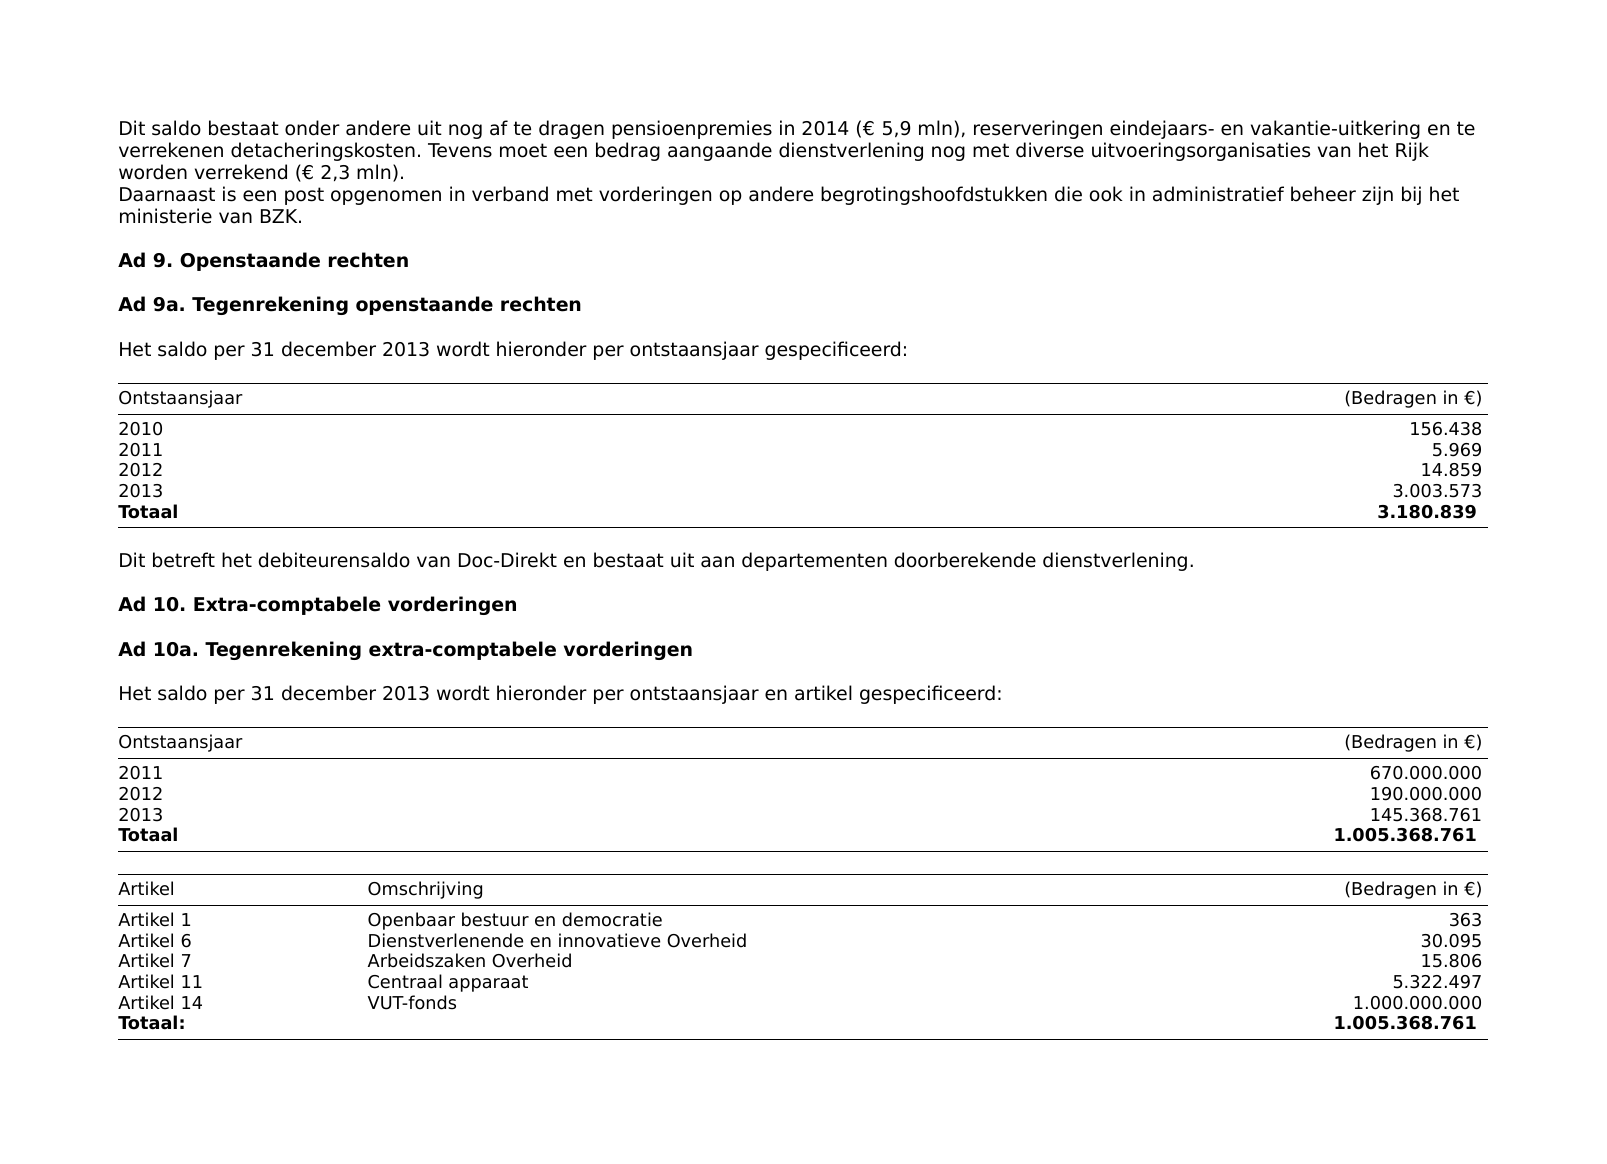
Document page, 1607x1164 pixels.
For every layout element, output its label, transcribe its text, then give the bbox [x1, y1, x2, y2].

text Het saldo per 31 december 2013 wordt hieronder per ontstaansjaar en artikel gespecificeerd: [118, 683, 1488, 705]
table_header Ontstaansjaar [118, 728, 1214, 758]
table_header (Bedragen in €) [1214, 384, 1488, 413]
table_cell Arbeidszaken Overheid [362, 951, 1214, 972]
text Dit saldo bestaat onder andere uit nog af te dragen pensioenpremies in 2014 (€ 5,9 mln), reserveringen eindejaars- en vakantie-uitkering en te verrekenen detacheringskosten. Tevens moet een bedrag aangaande dienstverlening nog met diverse uitvoeringsorganisaties van het Rijk worden verrekend (€ 2,3 mln). [118, 118, 1488, 184]
table_cell 30.095 [1214, 931, 1488, 951]
table_cell Totaal: [118, 1013, 362, 1039]
table_cell Dienstverlenende en innovatieve Overheid [362, 931, 1214, 951]
subtitle Ad 9. Openstaande rechten [118, 250, 1488, 272]
table_cell 2013 [118, 481, 1214, 502]
table_cell 2012 [118, 784, 1214, 804]
table_cell Totaal [118, 502, 1214, 527]
table_header Omschrijving [362, 875, 1214, 904]
table_cell 190.000.000 [1214, 784, 1488, 804]
table_cell 145.368.761 [1214, 805, 1488, 825]
table_cell 2012 [118, 460, 1214, 481]
text Het saldo per 31 december 2013 wordt hieronder per ontstaansjaar gespecificeerd: [118, 338, 1488, 361]
table_cell 3.003.573 [1214, 481, 1488, 502]
table_cell Centraal apparaat [362, 972, 1214, 993]
table_cell 2010 [118, 415, 1214, 440]
text Daarnaast is een post opgenomen in verband met vorderingen op andere begrotingshoofdstukken die ook in administratief beheer zijn bij het ministerie van BZK. [118, 184, 1488, 228]
subtitle Ad 9a. Tegenrekening openstaande rechten [118, 294, 1488, 316]
table_cell 156.438 [1214, 415, 1488, 440]
table_cell 14.859 [1214, 460, 1488, 481]
table_cell Artikel 14 [118, 993, 362, 1013]
table_cell 363 [1214, 906, 1488, 931]
table_header Artikel [118, 875, 362, 904]
table_cell 2011 [118, 440, 1214, 460]
table_cell Artikel 7 [118, 951, 362, 972]
table_cell Openbaar bestuur en democratie [362, 906, 1214, 931]
table_cell 2011 [118, 759, 1214, 784]
table_cell 1.005.368.761 [1214, 825, 1488, 851]
table_header (Bedragen in €) [1214, 728, 1488, 758]
table_cell Totaal [118, 825, 1214, 851]
table_cell VUT-fonds [362, 993, 1214, 1013]
subtitle Ad 10a. Tegenrekening extra-comptabele vorderingen [118, 638, 1488, 661]
table_cell Artikel 6 [118, 931, 362, 951]
table_cell 1.005.368.761 [1214, 1013, 1488, 1039]
table_header (Bedragen in €) [1214, 875, 1488, 904]
table_cell 5.322.497 [1214, 972, 1488, 993]
table_cell 670.000.000 [1214, 759, 1488, 784]
table_cell 2013 [118, 805, 1214, 825]
table_header Ontstaansjaar [118, 384, 1214, 413]
text Dit betreft het debiteurensaldo van Doc-Direkt en bestaat uit aan departementen doorberekende dienstverlening. [118, 550, 1488, 572]
table_cell [362, 1013, 1214, 1039]
table_cell Artikel 11 [118, 972, 362, 993]
table_cell 5.969 [1214, 440, 1488, 460]
subtitle Ad 10. Extra-comptabele vorderingen [118, 594, 1488, 616]
table_cell 1.000.000.000 [1214, 993, 1488, 1013]
table_cell 3.180.839 [1214, 502, 1488, 527]
table_cell Artikel 1 [118, 906, 362, 931]
table_cell 15.806 [1214, 951, 1488, 972]
